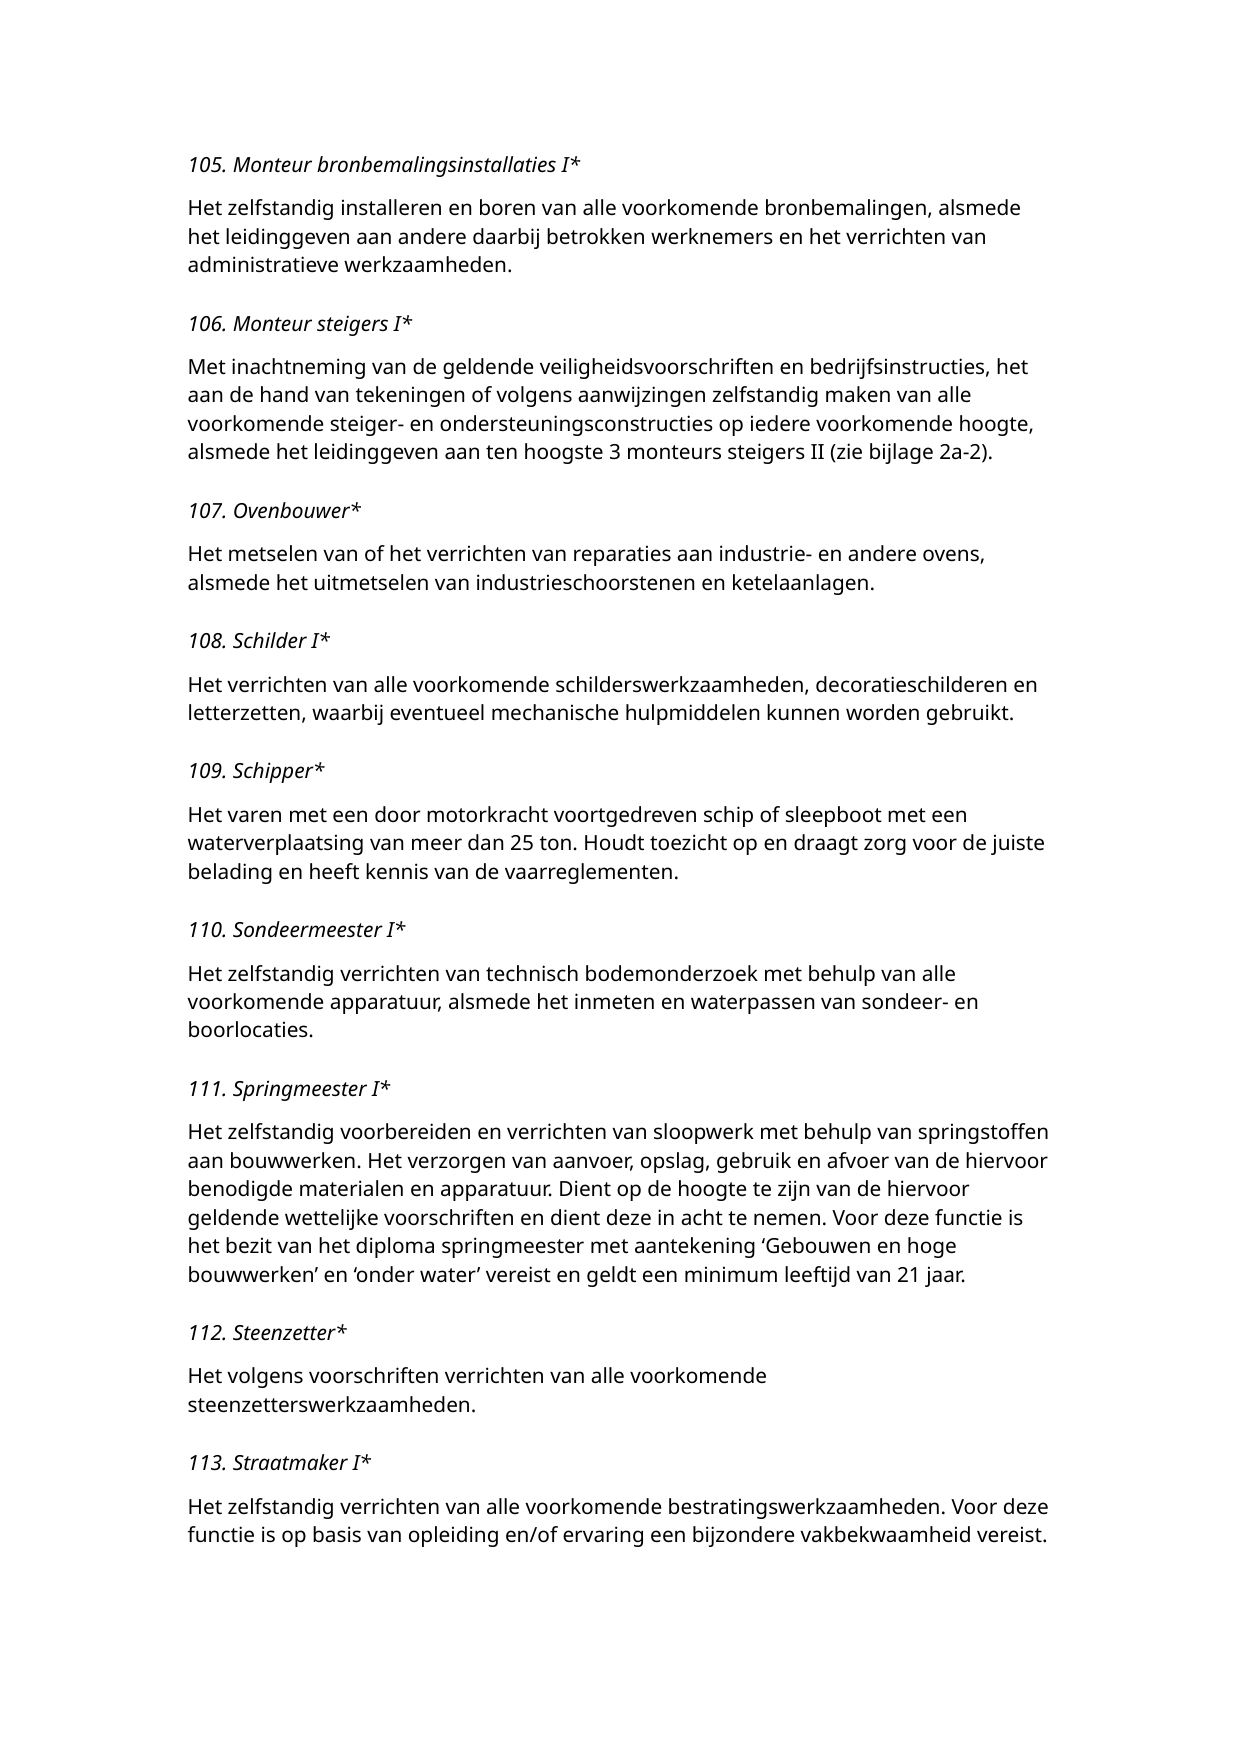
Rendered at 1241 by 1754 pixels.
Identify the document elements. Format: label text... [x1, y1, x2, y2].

text Het verrichten van alle voorkomende schilderswerkzaamheden, decoratieschilderen en letterzetten, waarbij eventueel mechanische hulpmiddelen kunnen worden gebruikt. [187, 670, 1053, 727]
text Het zelfstandig voorbereiden en verrichten van sloopwerk met behulp van springstoffen aan bouwwerken. Het verzorgen van aanvoer, opslag, gebruik en afvoer van de hiervoor benodigde materialen en apparatuur. Dient op de hoogte te zijn van de hiervoor geldende wettelijke voorschriften en dient deze in acht te nemen. Voor deze functie is het bezit van het diploma springmeester met aantekening ‘Gebouwen en hoge bouwwerken’ en ‘onder water’ vereist en geldt een minimum leeftijd van 21 jaar. [187, 1117, 1053, 1288]
text Het varen met een door motorkracht voortgedreven schip of sleepboot met een waterverplaatsing van meer dan 25 ton. Houdt toezicht op en draagt zorg voor de juiste belading en heeft kennis van de vaarreglementen. [187, 800, 1053, 885]
text 110. Sondeermeester I* [187, 915, 1053, 944]
text 113. Straatmaker I* [187, 1448, 1053, 1477]
text Het zelfstandig verrichten van alle voorkomende bestratingswerkzaamheden. Voor deze functie is op basis van opleiding en/of ervaring een bijzondere vakbekwaamheid vereist. [187, 1492, 1053, 1549]
text 112. Steenzetter* [187, 1318, 1053, 1347]
text Het zelfstandig verrichten van technisch bodemonderzoek met behulp van alle voorkomende apparatuur, alsmede het inmeten en waterpassen van sondeer- en boorlocaties. [187, 959, 1053, 1044]
text Met inachtneming van de geldende veiligheidsvoorschriften en bedrijfsinstructies, het aan de hand van tekeningen of volgens aanwijzingen zelfstandig maken van alle voorkomende steiger- en ondersteuningsconstructies op iedere voorkomende hoogte, alsmede het leidinggeven aan ten hoogste 3 monteurs steigers II (zie bijlage 2a-2). [187, 352, 1053, 466]
text Het metselen van of het verrichten van reparaties aan industrie- en andere ovens, alsmede het uitmetselen van industrieschoorstenen en ketelaanlagen. [187, 539, 1053, 596]
text Het volgens voorschriften verrichten van alle voorkomende steenzetterswerkzaamheden. [187, 1362, 1053, 1418]
text 111. Springmeester I* [187, 1074, 1053, 1102]
text 105. Monteur bronbemalingsinstallaties I* [187, 150, 1053, 178]
text 107. Ovenbouwer* [187, 496, 1053, 524]
text 109. Schipper* [187, 757, 1053, 785]
text 106. Monteur steigers I* [187, 309, 1053, 337]
text Het zelfstandig installeren en boren van alle voorkomende bronbemalingen, alsmede het leidinggeven aan andere daarbij betrokken werknemers en het verrichten van administratieve werkzaamheden. [187, 193, 1053, 279]
text 108. Schilder I* [187, 626, 1053, 655]
